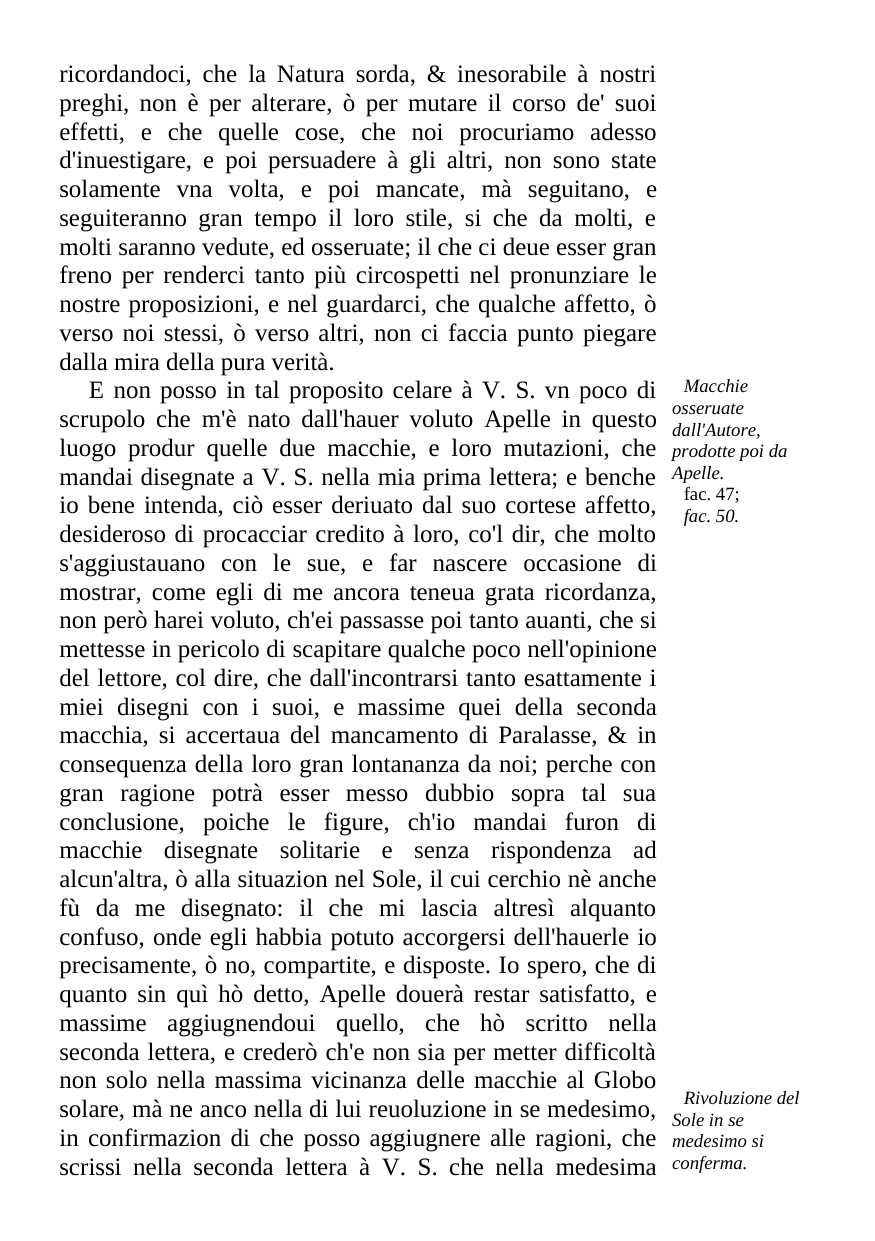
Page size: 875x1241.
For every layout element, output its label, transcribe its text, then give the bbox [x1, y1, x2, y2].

table_cell Macchie osseruate dall'Autore, prodotte poi da Apelle. fac. 47; fac. 50. Rivoluzione del Sole in se medesimo si conferma. [665, 375, 822, 1180]
table_cell ricordandoci, che la Natura sorda, & inesorabile à nostri preghi, non è per alterare, ò per mutare il corso de' suoi effetti, e che quelle cose, che noi procuriamo adesso d'inuestigare, e poi persuadere à gli altri, non sono state solamente vna volta, e poi mancate, mà seguitano, e seguiteranno gran tempo il loro stile, si che da molti, e molti saranno vedute, ed osseruate; il che ci deue esser gran freno per renderci tanto più circospetti nel pronunziare le nostre proposizioni, e nel guardarci, che qualche affetto, ò verso noi stessi, ò verso altri, non ci faccia punto piegare dalla mira della pura verità. [52, 59, 664, 375]
table_cell [665, 59, 822, 375]
table_cell E non posso in tal proposito celare à V. S. vn poco di scrupolo che m'è nato dall'hauer voluto Apelle in questo luogo produr quelle due macchie, e loro mutazioni, che mandai disegnate a V. S. nella mia prima lettera; e benche io bene intenda, ciò esser deriuato dal suo cortese affetto, desideroso di procacciar credito à loro, co'l dir, che molto s'aggiustauano con le sue, e far nascere occasione di mostrar, come egli di me ancora teneua grata ricordanza, non però harei voluto, ch'ei passasse poi tanto auanti, che si mettesse in pericolo di scapitare qualche poco nell'opinione del lettore, col dire, che dall'incontrarsi tanto esattamente i miei disegni con i suoi, e massime quei della seconda macchia, si accertaua del mancamento di Paralasse, & in consequenza della loro gran lontananza da noi; perche con gran ragione potrà esser messo dubbio sopra tal sua conclusione, poiche le figure, ch'io mandai furon di macchie disegnate solitarie e senza rispondenza ad alcun'altra, ò alla situazion nel Sole, il cui cerchio nè anche fù da me disegnato: il che mi lascia altresì alquanto confuso, onde egli habbia potuto accorgersi dell'hauerle io precisamente, ò no, compartite, e disposte. Io spero, che di quanto sin quì hò detto, Apelle douerà restar satisfatto, e massime aggiugnendoui quello, che hò scritto nella seconda lettera, e crederò ch'e non sia per metter difficoltà non solo nella massima vicinanza delle macchie al Globo solare, mà ne anco nella di lui reuoluzione in se medesimo, in confirmazion di che posso aggiugnere alle ragioni, che scrissi nella seconda lettera à V. S. che nella medesima [52, 375, 664, 1180]
